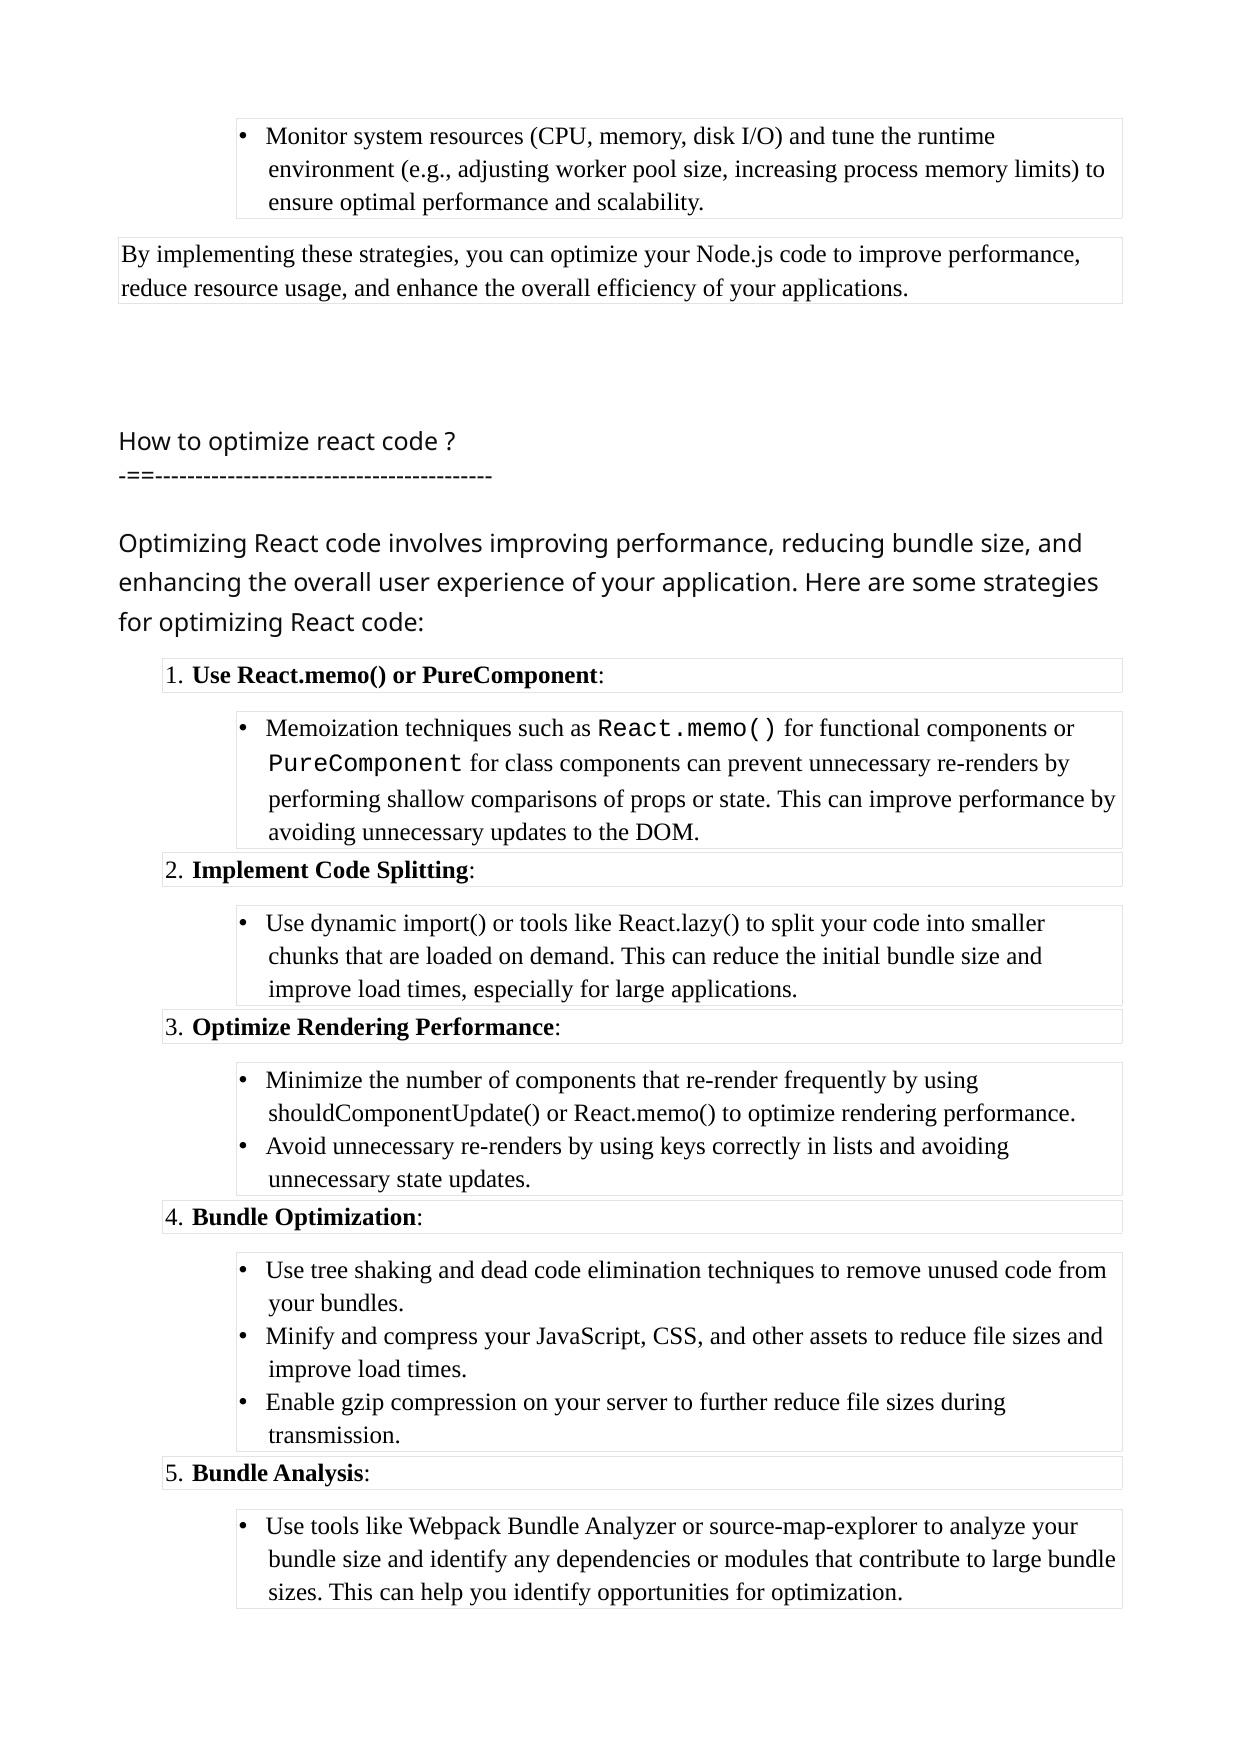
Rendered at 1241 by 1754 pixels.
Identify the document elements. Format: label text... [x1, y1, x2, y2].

list Minimize the number of components that re-render frequently by using shouldComponentUpdate() or React.memo() to optimize rendering performance. [237, 1063, 1122, 1127]
list Enable gzip compression on your server to further reduce file sizes during transmission. [237, 1384, 1122, 1451]
list Use tree shaking and dead code elimination techniques to remove unused code from your bundles. [237, 1253, 1122, 1317]
list Use tools like Webpack Bundle Analyzer or source-map-explorer to analyze your bundle size and identify any dependencies or modules that contribute to large bundle sizes. This can help you identify opportunities for optimization. [237, 1510, 1122, 1608]
text Optimizing React code involves improving performance, reducing bundle size, and enhancing the overall user experience of your application. Here are some strategies for optimizing React code: [118, 526, 1122, 638]
list Memoization techniques such as React.memo() for functional components or PureComponent for class components can prevent unnecessary re-renders by performing shallow comparisons of props or state. This can improve performance by avoiding unnecessary updates to the DOM. [237, 712, 1122, 848]
list Bundle Analysis: [163, 1457, 1122, 1489]
list Use React.memo() or PureComponent: [163, 659, 1122, 692]
list Avoid unnecessary re-renders by using keys correctly in lists and avoiding unnecessary state updates. [237, 1128, 1122, 1195]
text By implementing these strategies, you can optimize your Node.js code to improve performance, reduce resource usage, and enhance the overall efficiency of your applications. [119, 238, 1122, 303]
list Bundle Optimization: [163, 1201, 1122, 1233]
list Minify and compress your JavaScript, CSS, and other assets to reduce file sizes and improve load times. [237, 1318, 1122, 1383]
list Monitor system resources (CPU, memory, disk I/O) and tune the runtime environment (e.g., adjusting worker pool size, increasing process memory limits) to ensure optimal performance and scalability. [237, 119, 1122, 218]
text -==------------------------------------------ [118, 458, 1122, 492]
text How to optimize react code ? [118, 400, 1122, 458]
list Implement Code Splitting: [163, 853, 1122, 886]
list Optimize Rendering Performance: [163, 1010, 1122, 1043]
list Use dynamic import() or tools like React.lazy() to split your code into smaller chunks that are loaded on demand. This can reduce the initial bundle size and improve load times, especially for large applications. [237, 906, 1122, 1005]
